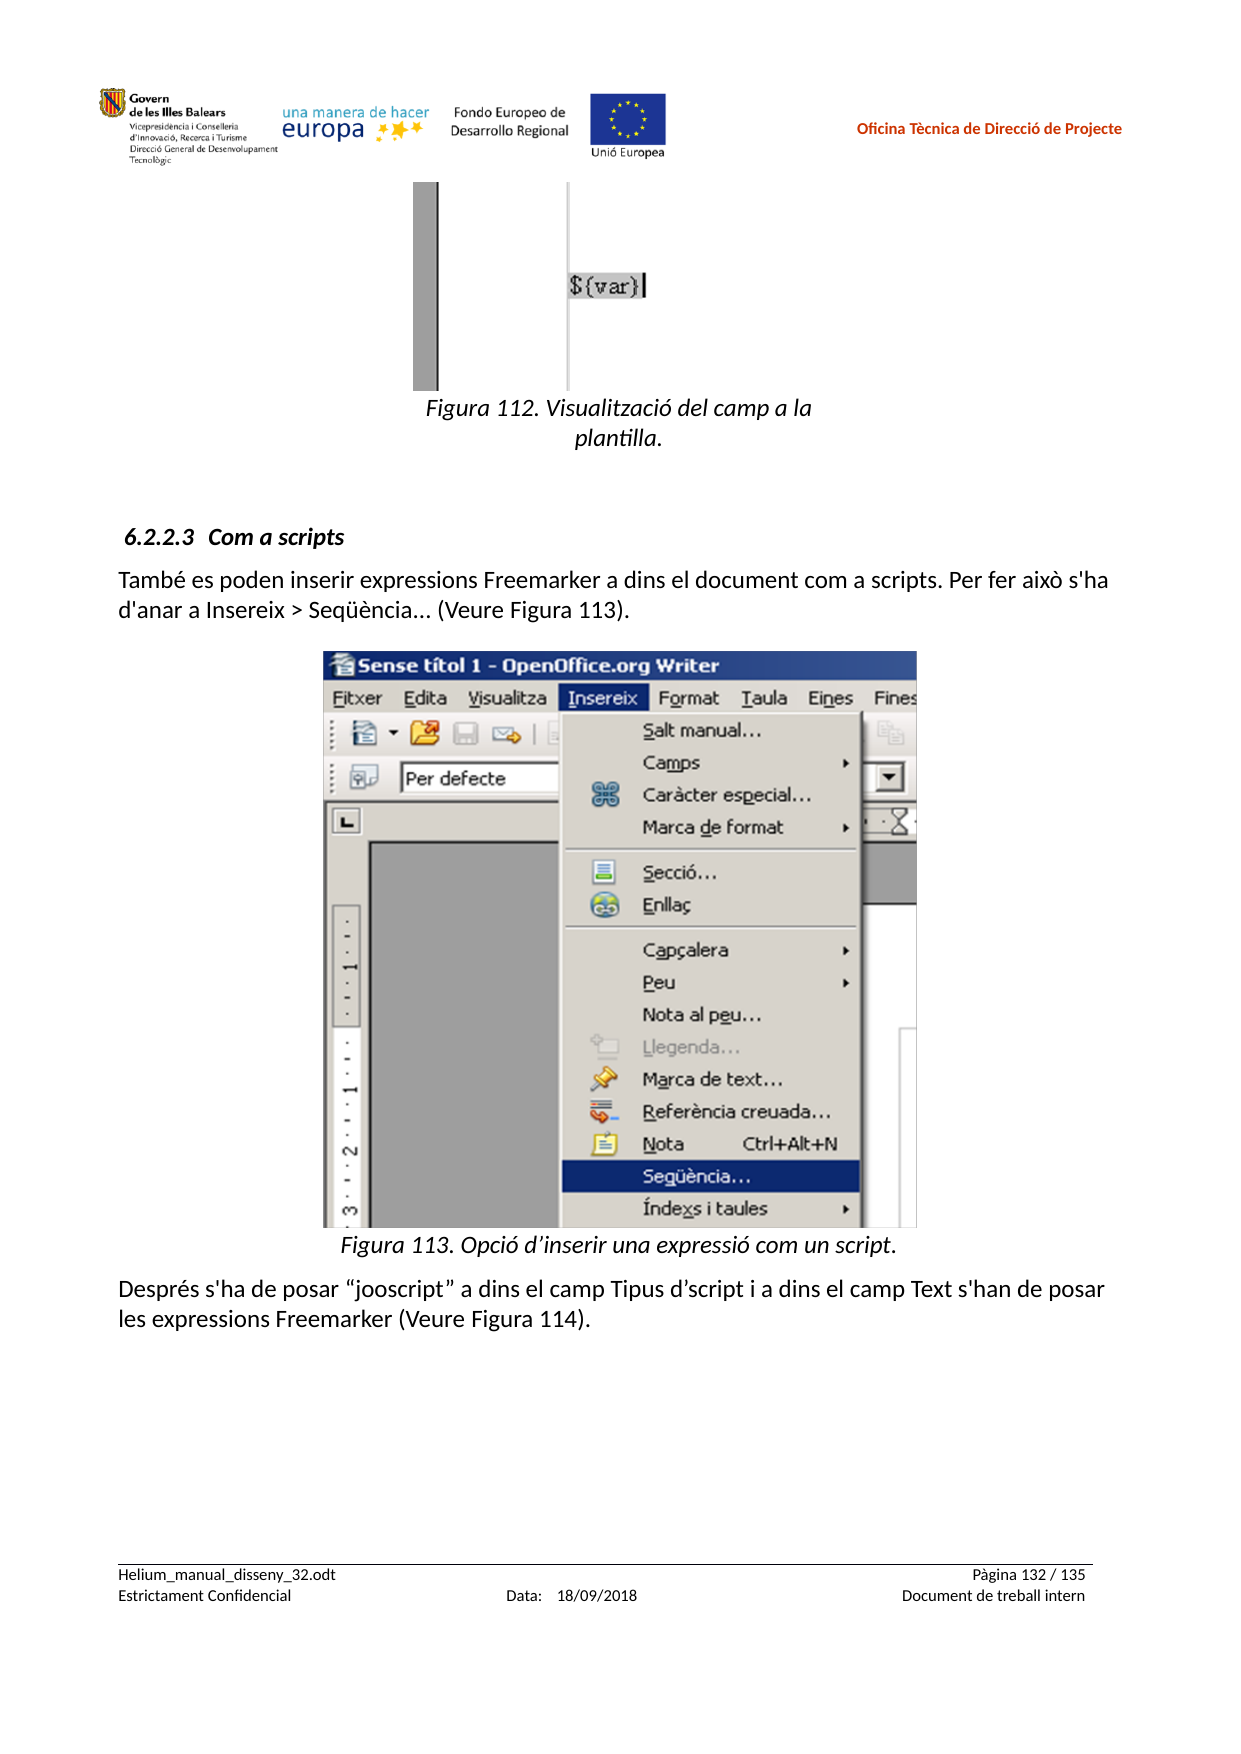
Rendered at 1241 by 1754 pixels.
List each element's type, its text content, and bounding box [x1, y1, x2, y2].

text Figura 112. Visualització del camp a la plantilla. [380, 392, 860, 453]
subtitle Com a scripts [118, 521, 1122, 551]
text Figura 113. Opció d’inserir una expressió com un script. [281, 1230, 959, 1260]
picture [321, 649, 919, 1230]
text Després s'ha de posar “jooscript” a dins el camp Tipus d’script i a dins el camp Text s'han de posar les expressions Freemarker (Veure Figura 114). [118, 637, 1122, 1334]
picture [99, 87, 668, 166]
text També es poden inserir expressions Freemarker a dins el document com a scripts. Per fer això s'ha d'anar a Insereix > Seqüència... (Veure Figura 113). [118, 564, 1122, 625]
picture [411, 180, 829, 392]
